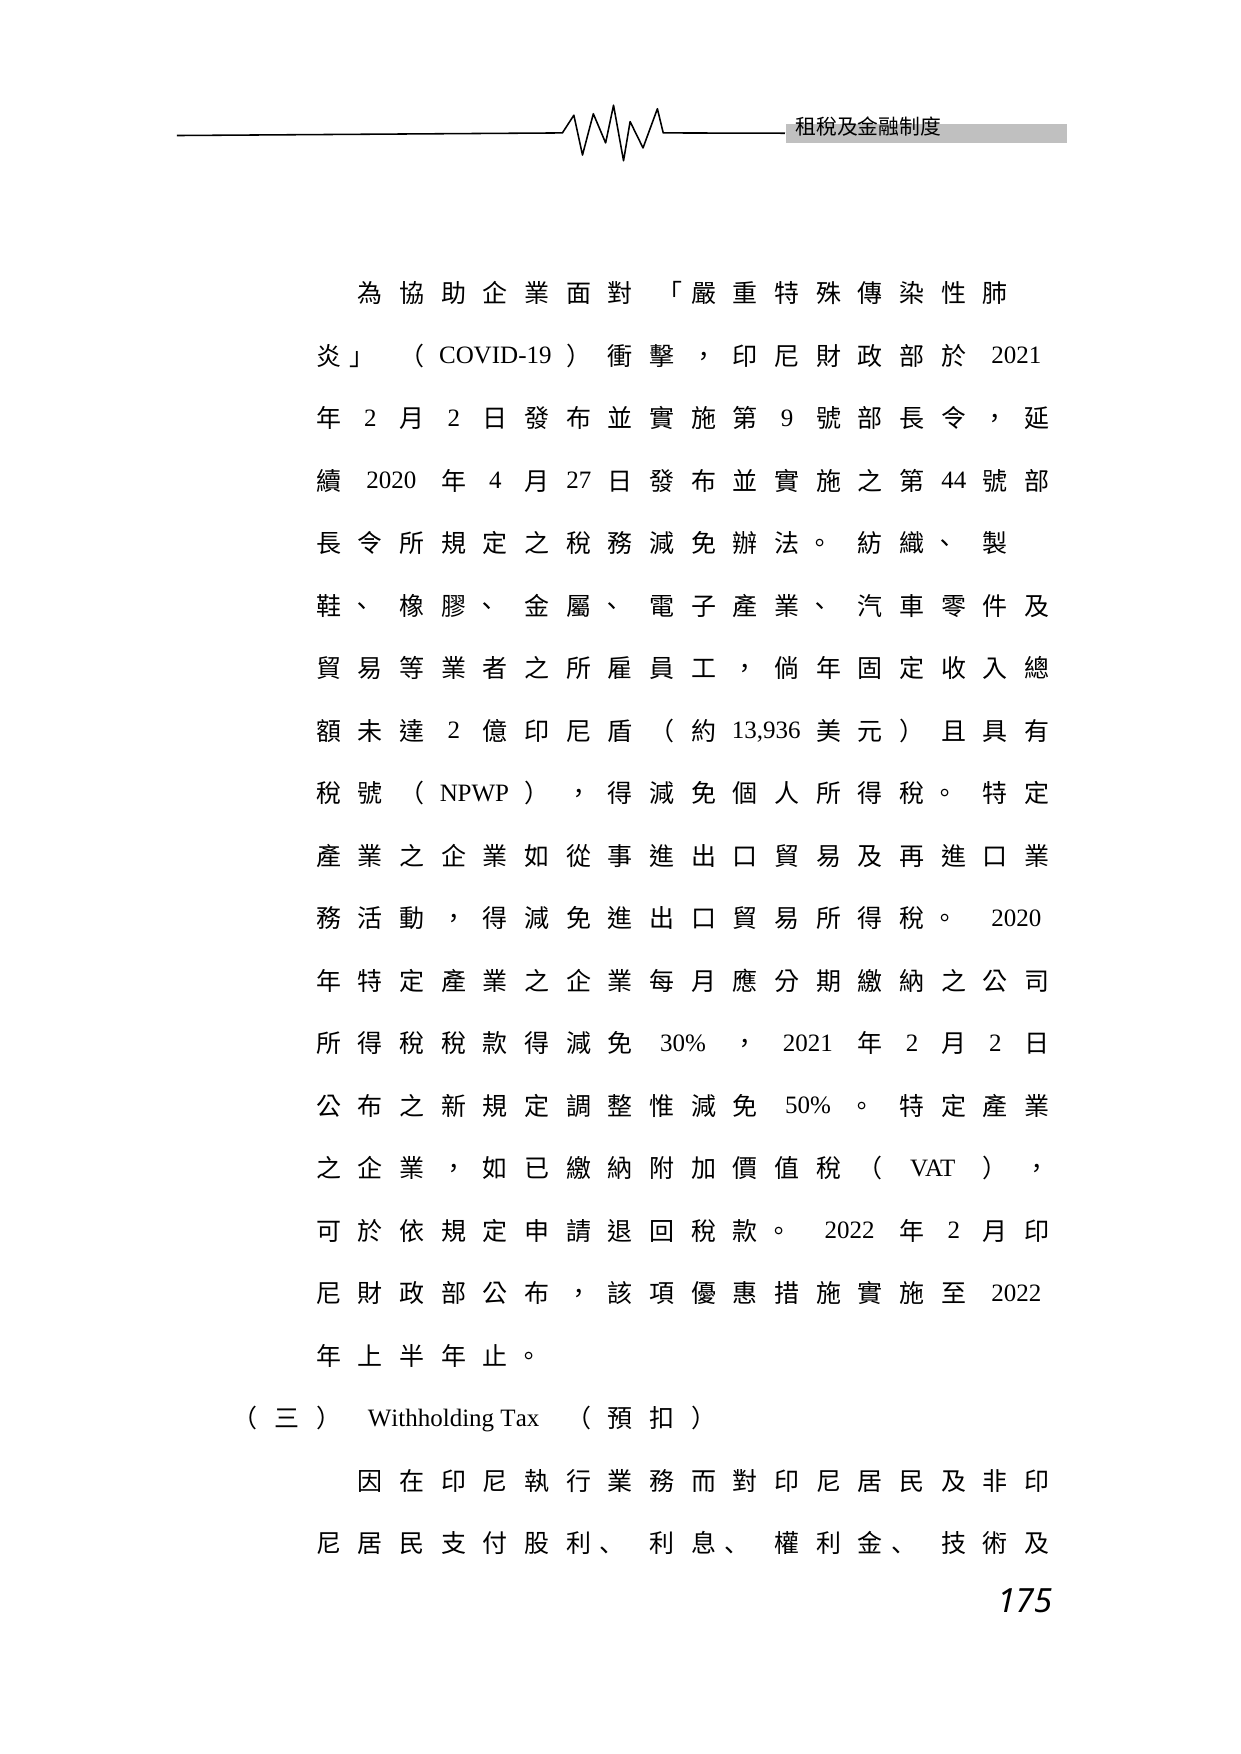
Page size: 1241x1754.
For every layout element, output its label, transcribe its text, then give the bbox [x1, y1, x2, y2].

text （三）Withholding Tax（預扣） [207, 1375, 1058, 1438]
text 因在印尼執行業務而對印尼居民及非印尼居民支付股利、利息、權利金、技術及 [281, 1438, 1058, 1563]
text 為協助企業面對「嚴重特殊傳染性肺炎」（COVID-19）衝擊，印尼財政部於2021年2月2日發布並實施第9號部長令，延續2020年4月27日發布並實施之第44號部長令所規定之稅務減免辦法。紡織、製鞋、橡膠、金屬、電子產業、汽車零件及貿易等業者之所雇員工，倘年固定收入總額未達2億印尼盾（約13,936美元）且具有稅號（NPWP），得減免個人所得稅。特定產業之企業如從事進出口貿易及再進口業務活動，得減免進出口貿易所得稅。2020年特定產業之企業每月應分期繳納之公司所得稅稅款得減免30%，2021年2月2日公布之新規定調整惟減免50%。特定產業之企業，如已繳納附加價值稅（VAT），可於依規定申請退回稅款。2022年2月印尼財政部公布，該項優惠措施實施至2022年上半年止。 [281, 250, 1058, 1375]
